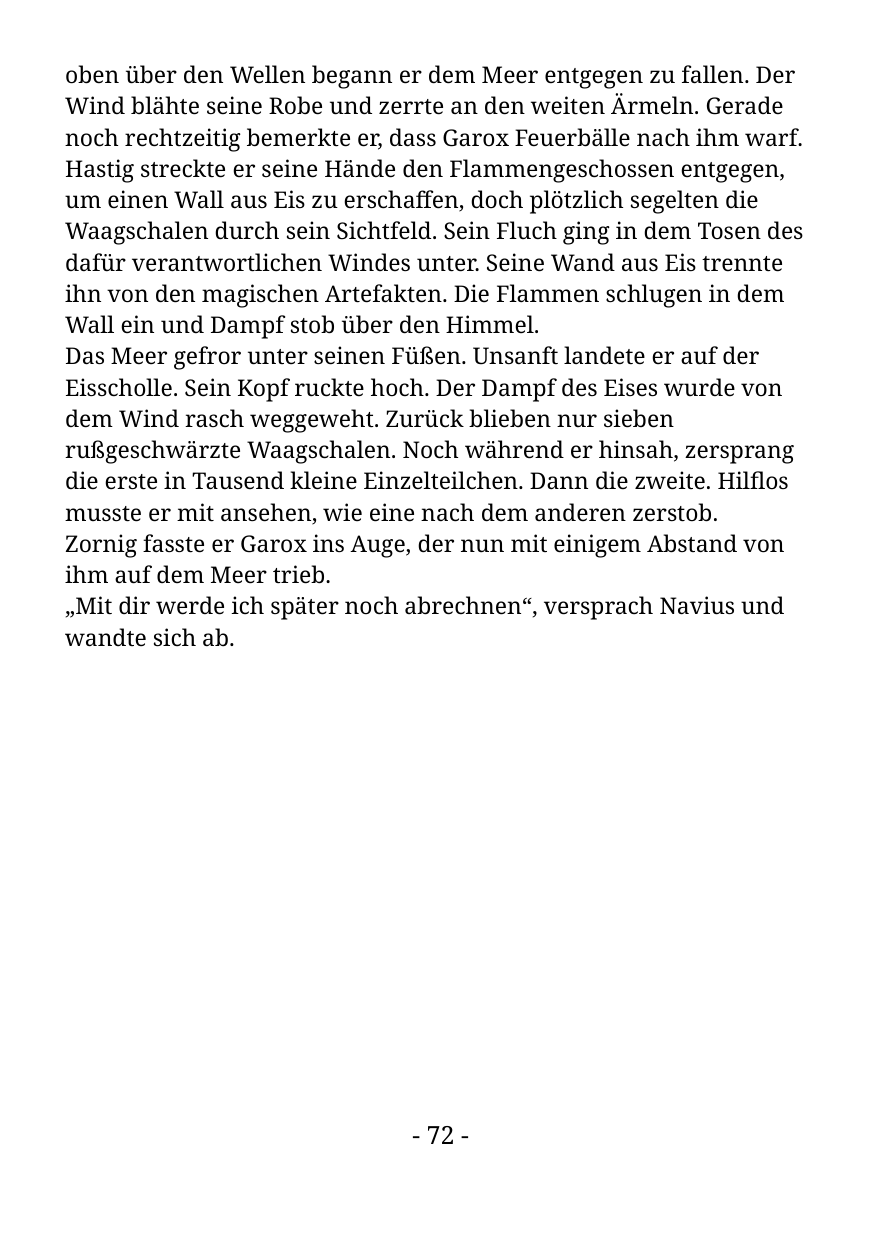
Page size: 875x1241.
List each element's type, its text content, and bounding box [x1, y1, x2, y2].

text oben über den Wellen begann er dem Meer entgegen zu fallen. Der Wind blähte seine Robe und zerrte an den weiten Ärmeln. Gerade noch rechtzeitig bemerkte er, dass Garox Feuerbälle nach ihm warf. Hastig streckte er seine Hände den Flammengeschossen entgegen, um einen Wall aus Eis zu erschaffen, doch plötzlich segelten die Waagschalen durch sein Sichtfeld. Sein Fluch ging in dem Tosen des dafür verantwortlichen Windes unter. Seine Wand aus Eis trennte ihn von den magischen Artefakten. Die Flammen schlugen in dem Wall ein und Dampf stob über den Himmel. Das Meer gefror unter seinen Füßen. Unsanft landete er auf der Eisscholle. Sein Kopf ruckte hoch. Der Dampf des Eises wurde von dem Wind rasch weggeweht. Zurück blieben nur sieben rußgeschwärzte Waagschalen. Noch während er hinsah, zersprang die erste in Tausend kleine Einzelteilchen. Dann die zweite. Hilflos musste er mit ansehen, wie eine nach dem anderen zerstob. Zornig fasste er Garox ins Auge, der nun mit einigem Abstand von ihm auf dem Meer trieb. „Mit dir werde ich später noch abrechnen“, versprach Navius und wandte sich ab. [65, 59, 809, 653]
